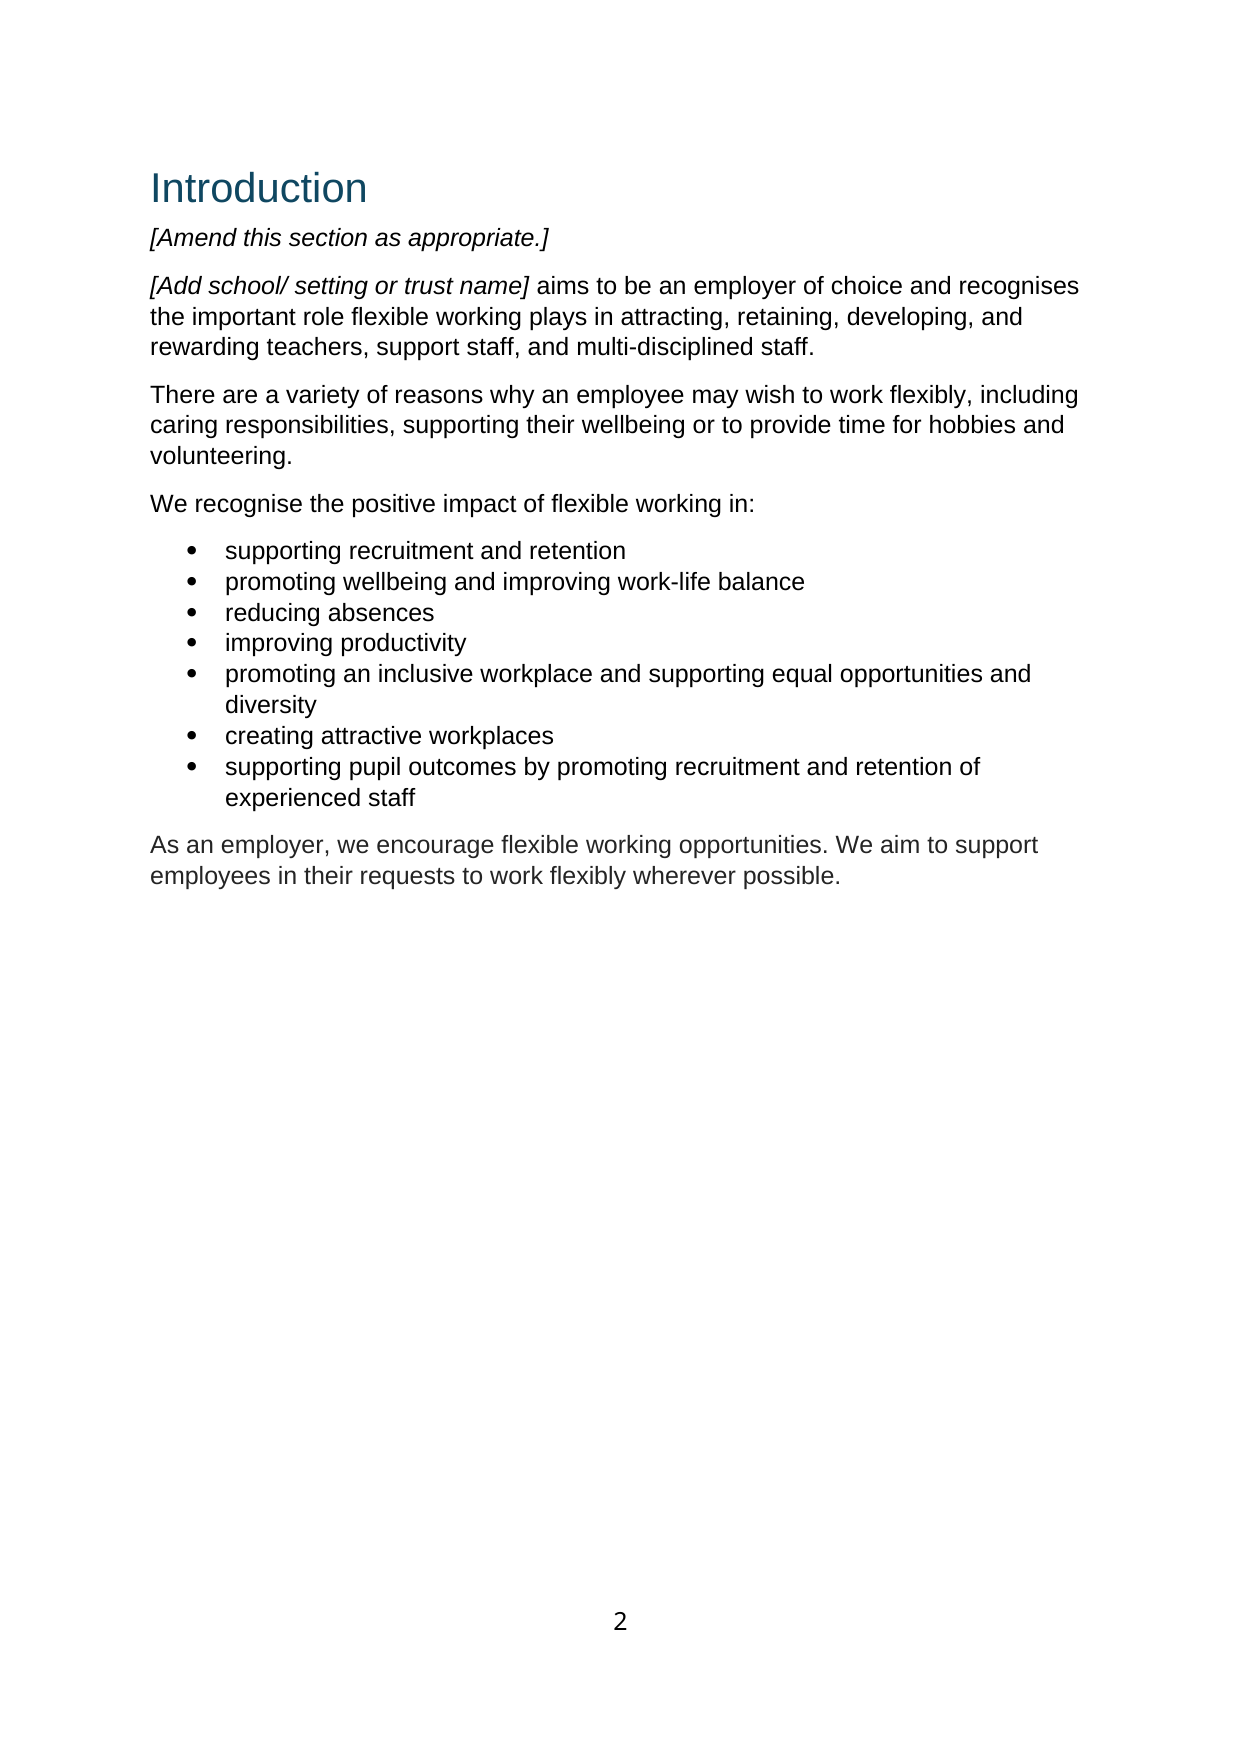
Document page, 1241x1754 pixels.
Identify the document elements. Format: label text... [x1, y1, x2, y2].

text [Amend this section as appropriate.] [150, 223, 1090, 252]
text There are a variety of reasons why an employee may wish to work flexibly, including caring responsibilities, supporting their wellbeing or to provide time for hobbies and volunteering. [150, 380, 1090, 470]
list promoting an inclusive workplace and supporting equal opportunities and diversity [187, 659, 1090, 719]
list supporting pupil outcomes by promoting recruitment and retention of experienced staff [187, 752, 1090, 811]
list supporting recruitment and retention [187, 536, 1090, 565]
list promoting wellbeing and improving work-life balance [187, 567, 1090, 596]
subtitle Introduction [150, 164, 1090, 212]
list improving productivity [187, 628, 1090, 657]
list reducing absences [187, 598, 1090, 626]
text As an employer, we encourage flexible working opportunities. We aim to support employees in their requests to work flexibly wherever possible. [150, 830, 1090, 889]
text [Add school/ setting or trust name] aims to be an employer of choice and recognises the important role flexible working plays in attracting, retaining, developing, and rewarding teachers, support staff, and multi-disciplined staff. [150, 271, 1090, 361]
text We recognise the positive impact of flexible working in: [150, 488, 1090, 517]
list creating attractive workplaces [187, 721, 1090, 750]
